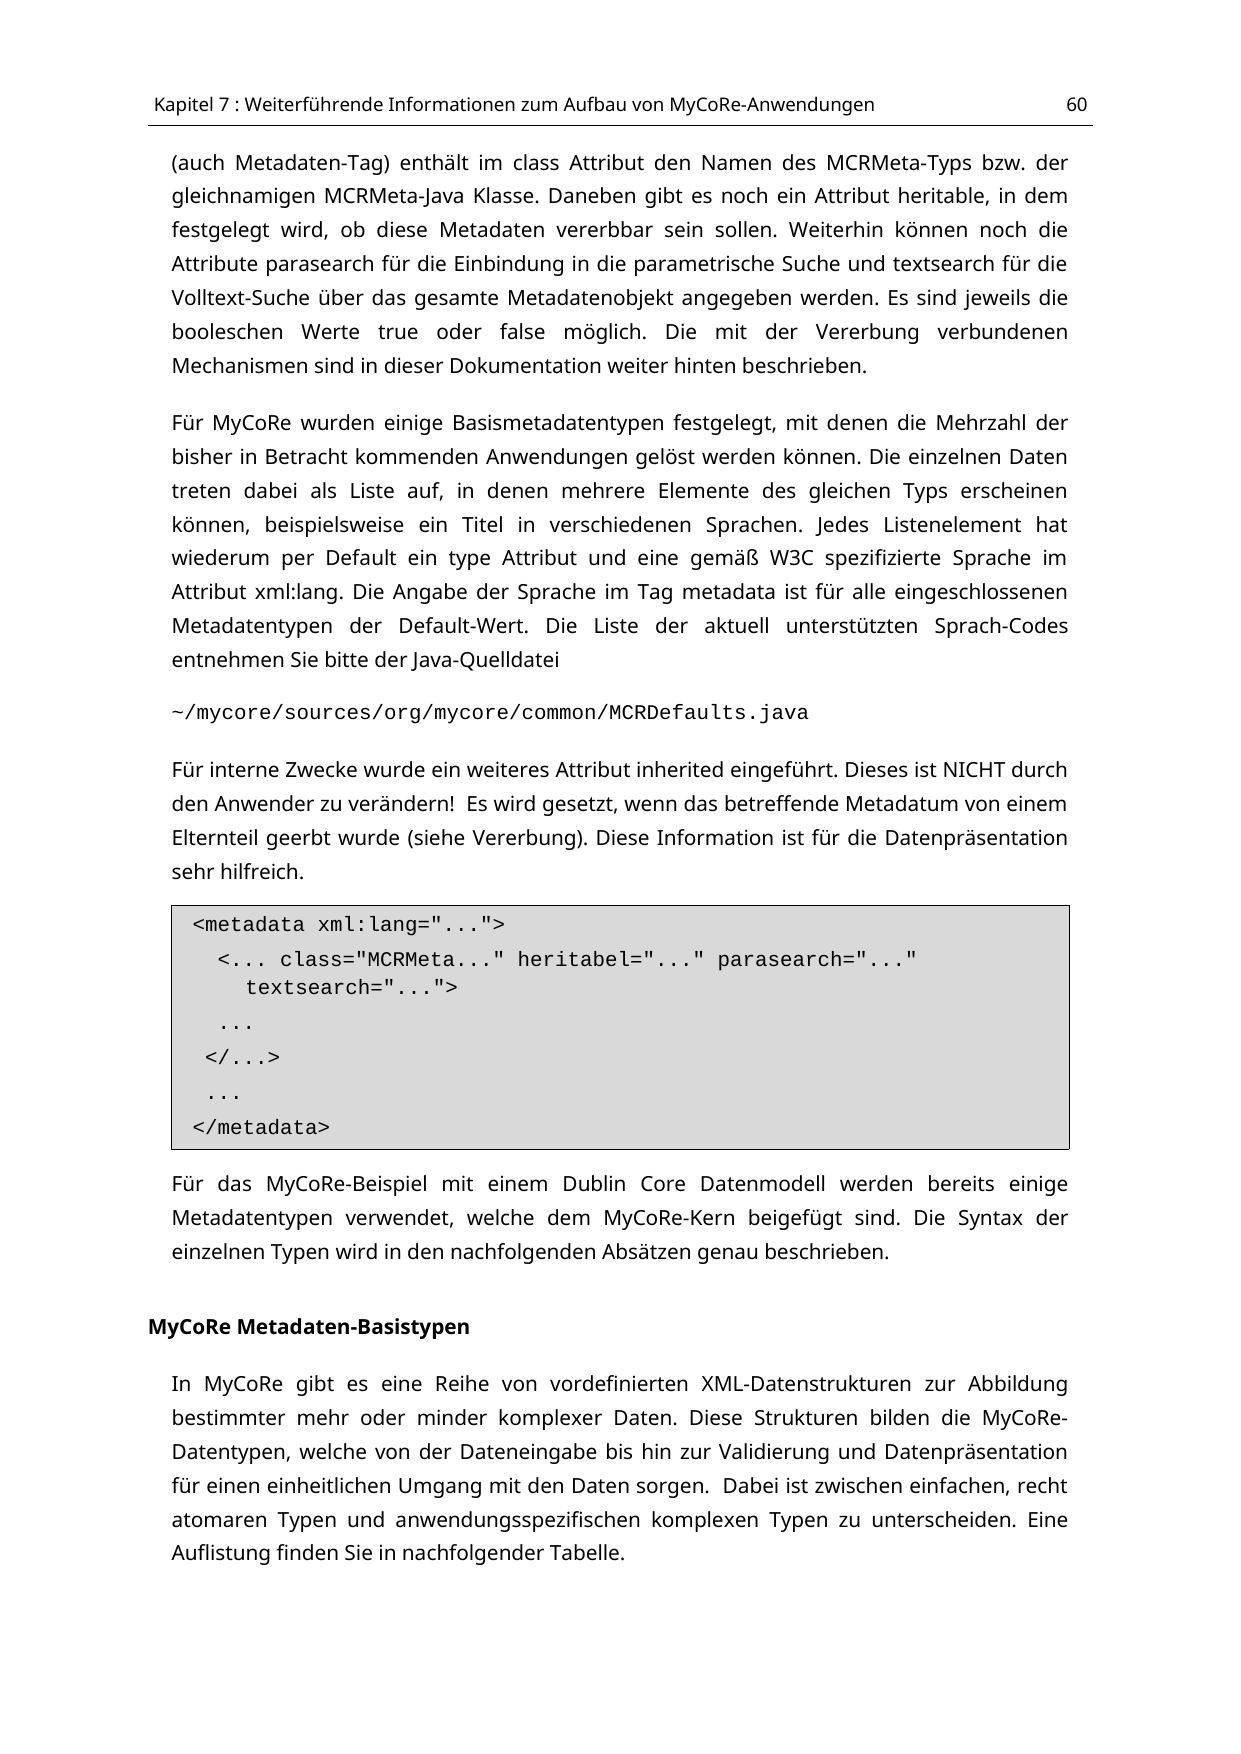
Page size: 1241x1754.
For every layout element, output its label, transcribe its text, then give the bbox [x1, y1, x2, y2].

text ~/mycore/sources/org/mycore/common/MCRDefaults.java [171, 702, 1069, 726]
text <metadata xml:lang="..."> [172, 906, 1069, 937]
text In MyCoRe gibt es eine Reihe von vordefinierten XML-Datenstrukturen zur Abbildung bestimmter mehr oder minder komplexer Daten. Diese Strukturen bilden die MyCoRe-Datentypen, welche von der Dateneingabe bis hin zur Validierung und Datenpräsentation für einen einheitlichen Umgang mit den Daten sorgen. Dabei ist zwischen einfachen, recht atomaren Typen und anwendungsspezifischen komplexen Typen zu unterscheiden. Eine Auflistung finden Sie in nachfolgender Tabelle. [171, 1369, 1069, 1567]
text Für interne Zwecke wurde ein weiteres Attribut inherited eingeführt. Dieses ist NICHT durch den Anwender zu verändern! Es wird gesetzt, wenn das betreffende Metadatum von einem Elternteil geerbt wurde (siehe Vererbung). Diese Information ist für die Datenpräsentation sehr hilfreich. [171, 755, 1069, 885]
subtitle MyCoRe Metadaten-Basistypen [148, 1312, 1092, 1340]
text </...> [172, 1038, 1069, 1070]
text <... class="MCRMeta..." heritabel="..." parasearch="..." textsearch="..."> [172, 940, 1069, 1000]
text </metadata> [172, 1108, 1069, 1149]
text Für MyCoRe wurden einige Basismetadatentypen festgelegt, mit denen die Mehrzahl der bisher in Betracht kommenden Anwendungen gelöst werden können. Die einzelnen Daten treten dabei als Liste auf, in denen mehrere Elemente des gleichen Typs erscheinen können, beispielsweise ein Titel in verschiedenen Sprachen. Jedes Listenelement hat wiederum per Default ein type Attribut und eine gemäß W3C spezifizierte Sprache im Attribut xml:lang. Die Angabe der Sprache im Tag metadata ist für alle eingeschlossenen Metadatentypen der Default-Wert. Die Liste der aktuell unterstützten Sprach-Codes entnehmen Sie bitte der Java-Quelldatei [171, 408, 1069, 673]
text (auch Metadaten-Tag) enthält im class Attribut den Namen des MCRMeta-Typs bzw. der gleichnamigen MCRMeta-Java Klasse. Daneben gibt es noch ein Attribut heritable, in dem festgelegt wird, ob diese Metadaten vererbbar sein sollen. Weiterhin können noch die Attribute parasearch für die Einbindung in die parametrische Suche und textsearch für die Volltext-Suche über das gesamte Metadatenobjekt angegeben werden. Es sind jeweils die booleschen Werte true oder false möglich. Die mit der Vererbung verbundenen Mechanismen sind in dieser Dokumentation weiter hinten beschrieben. [171, 148, 1069, 379]
text ... [172, 1003, 1069, 1035]
text Für das MyCoRe-Beispiel mit einem Dublin Core Datenmodell werden bereits einige Metadatentypen verwendet, welche dem MyCoRe-Kern beigefügt sind. Die Syntax der einzelnen Typen wird in den nachfolgenden Absätzen genau beschrieben. [171, 1169, 1069, 1265]
text ... [172, 1073, 1069, 1105]
